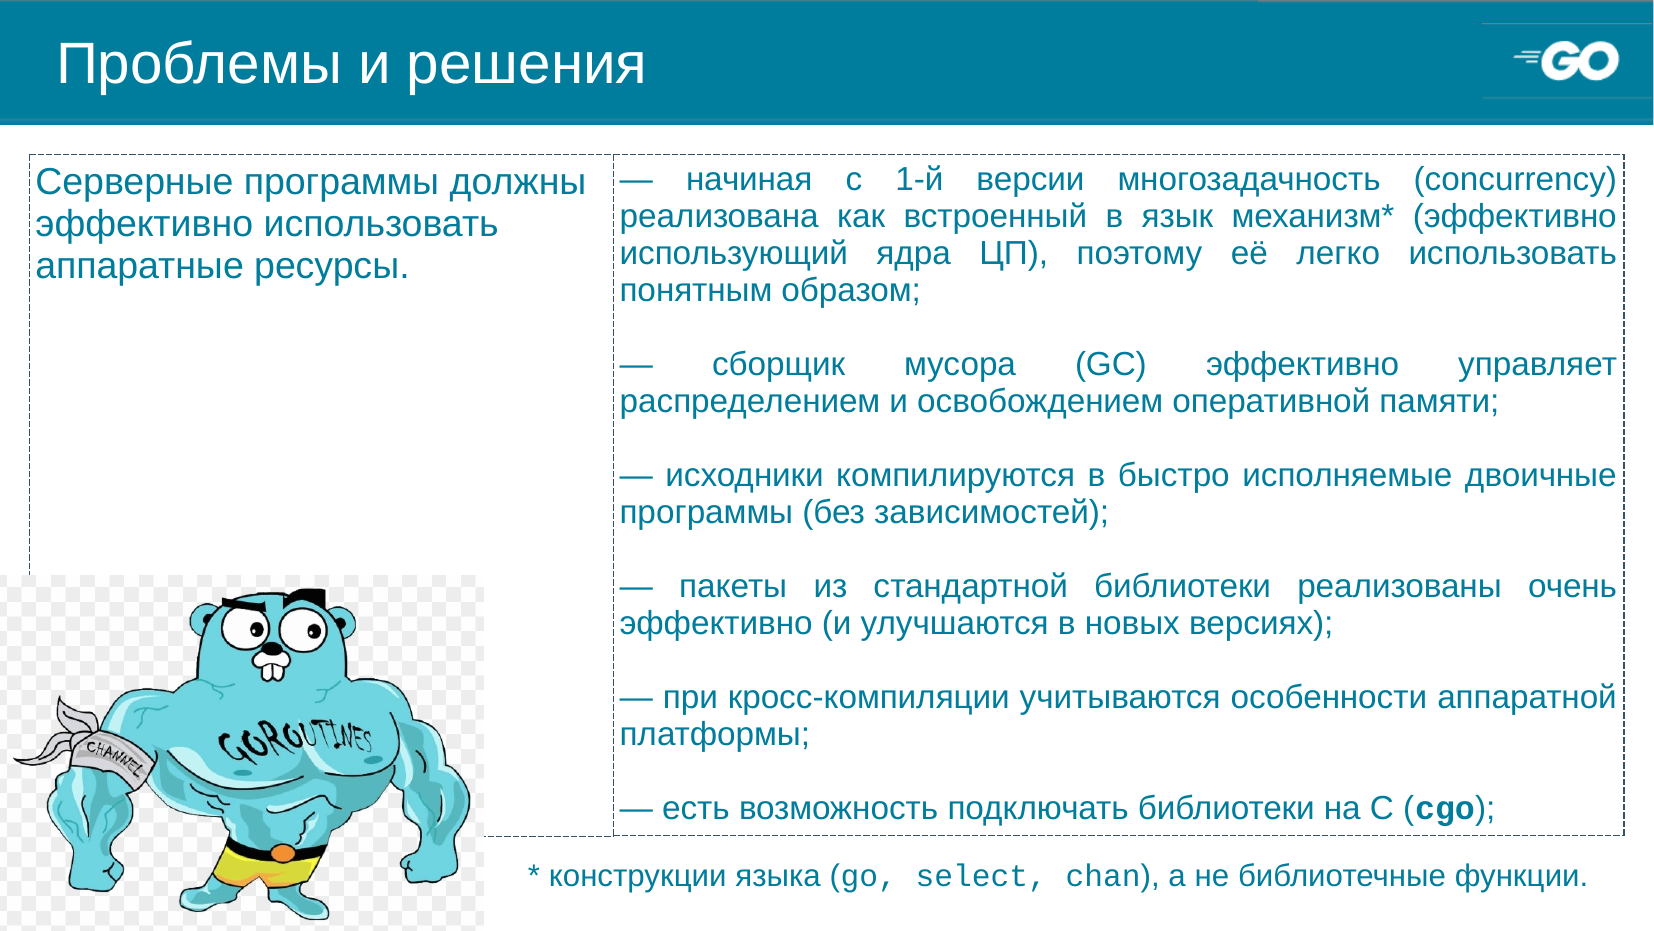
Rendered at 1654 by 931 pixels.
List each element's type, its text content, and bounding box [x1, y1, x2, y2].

table_header — начиная с 1-й версии многозадачность (concurrency) реализована как встроенный в язык механизм* (эффективно использующий ядра ЦП), поэтому её легко использовать понятным образом; — сборщик мусора (GC) эффективно управляет распределением и освобождением оперативной памяти; — исходники компилируются в быстро исполняемые двоичные программы (без зависимостей); — пакеты из стандартной библиотеки реализованы очень эффективно (и улучшаются в новых версиях); — при кросс-компиляции учитываются особенности аппаратной платформы; — есть возможность подключать библиотеки на С (cgo); [614, 155, 1624, 836]
text_box * конструкции языка (go, select, chan), а не библиотечные функции. [513, 850, 1625, 903]
picture [0, 575, 484, 931]
picture [1542, 41, 1619, 81]
text_box Проблемы и решения [41, 23, 1495, 104]
table_header Серверные программы должны эффективно использовать аппаратные ресурсы. [30, 155, 614, 836]
